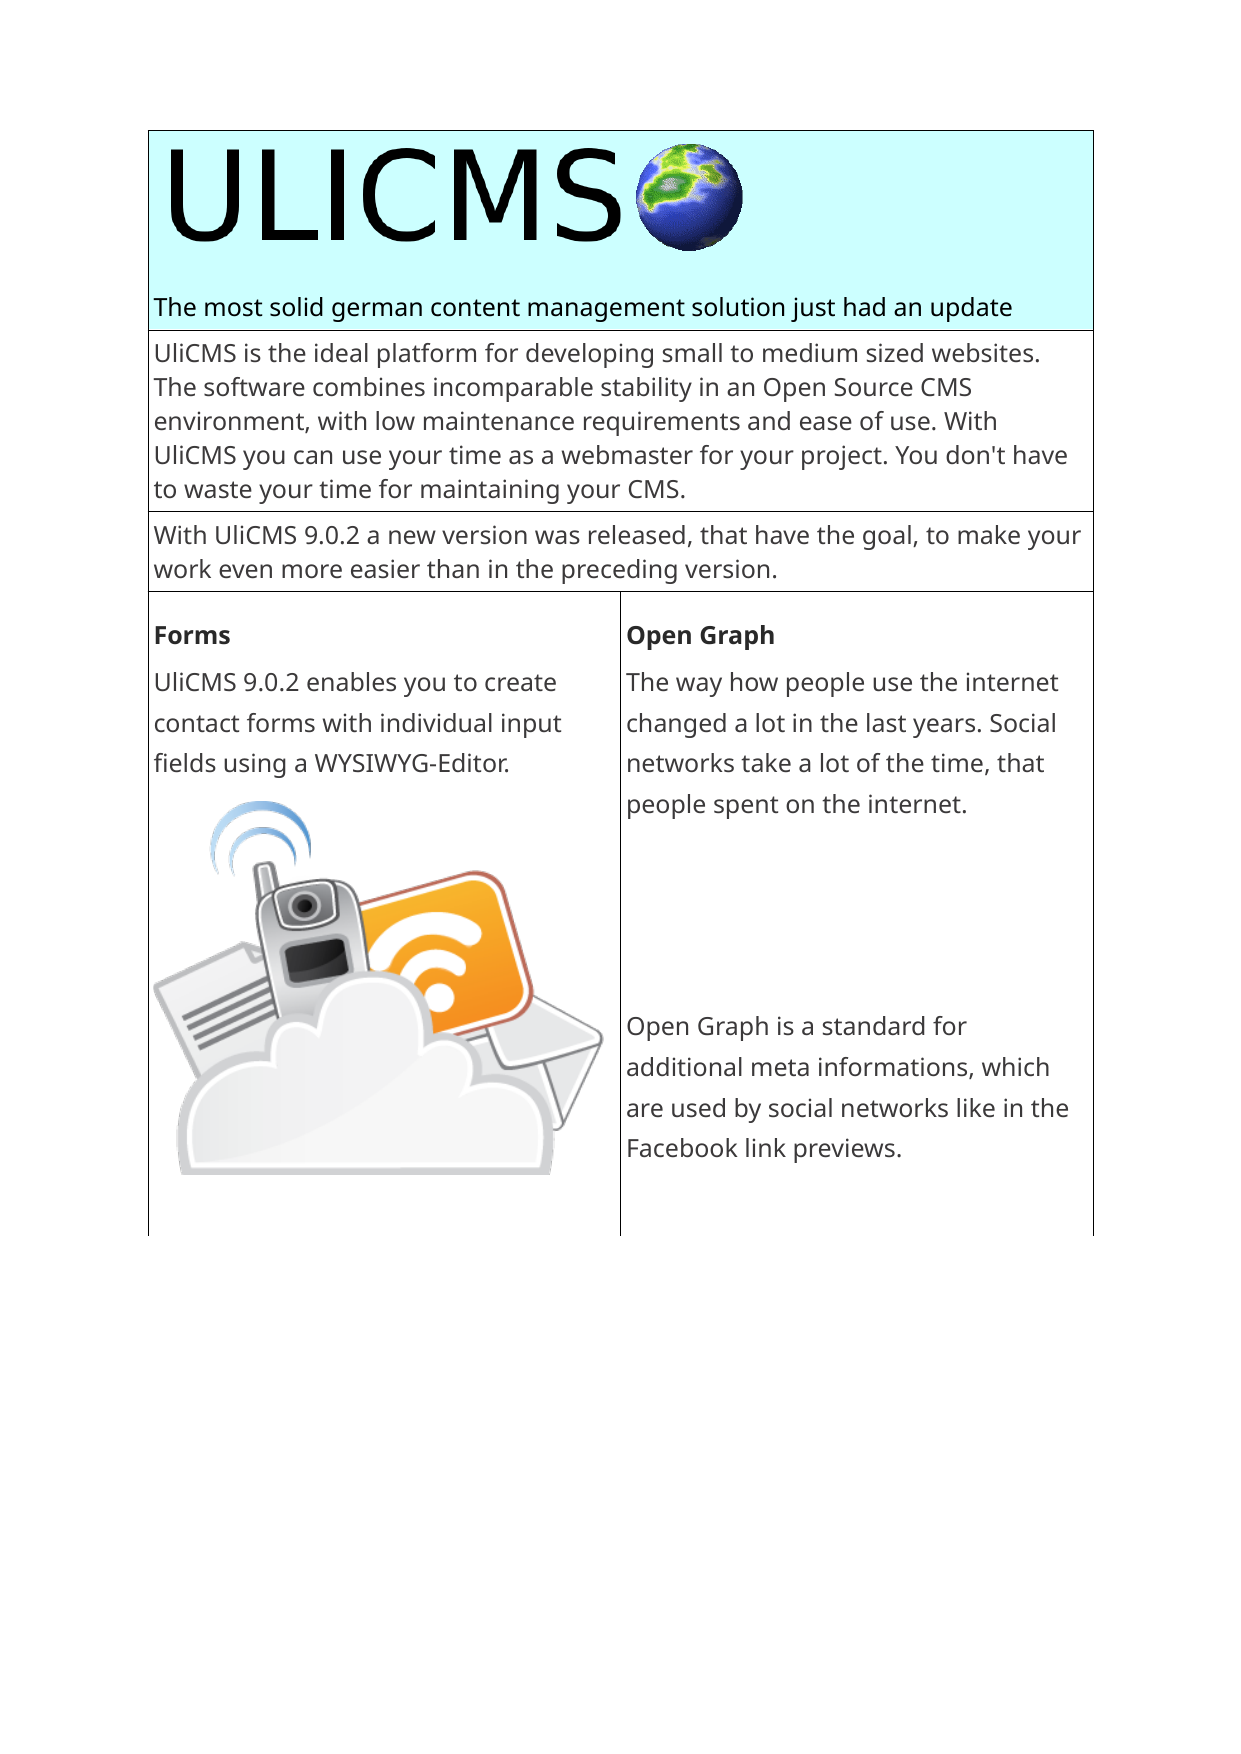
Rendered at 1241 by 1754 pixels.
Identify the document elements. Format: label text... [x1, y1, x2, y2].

table_cell UliCMS is the ideal platform for developing small to medium sized websites. The software combines incomparable stability in an Open Source CMS environment, with low maintenance requirements and ease of use. With UliCMS you can use your time as a webmaster for your project. You don't have to waste your time for maintaining your CMS. [149, 331, 1093, 511]
picture [153, 135, 747, 256]
table_header The most solid german content management solution just had an update [149, 131, 1093, 329]
table_header Open Graph The way how people use the internet changed a lot in the last years. Social networks take a lot of the time, that people spent on the internet. Open Graph is a standard for additional meta informations, which are used by social networks like in the Facebook link previews. [621, 592, 1093, 1236]
picture [153, 801, 615, 1175]
table_header Forms UliCMS 9.0.2 enables you to create contact forms with individual input fields using a WYSIWYG-Editor. [149, 592, 620, 1236]
table_cell With UliCMS 9.0.2 a new version was released, that have the goal, to make your work even more easier than in the preceding version. [149, 512, 1093, 591]
